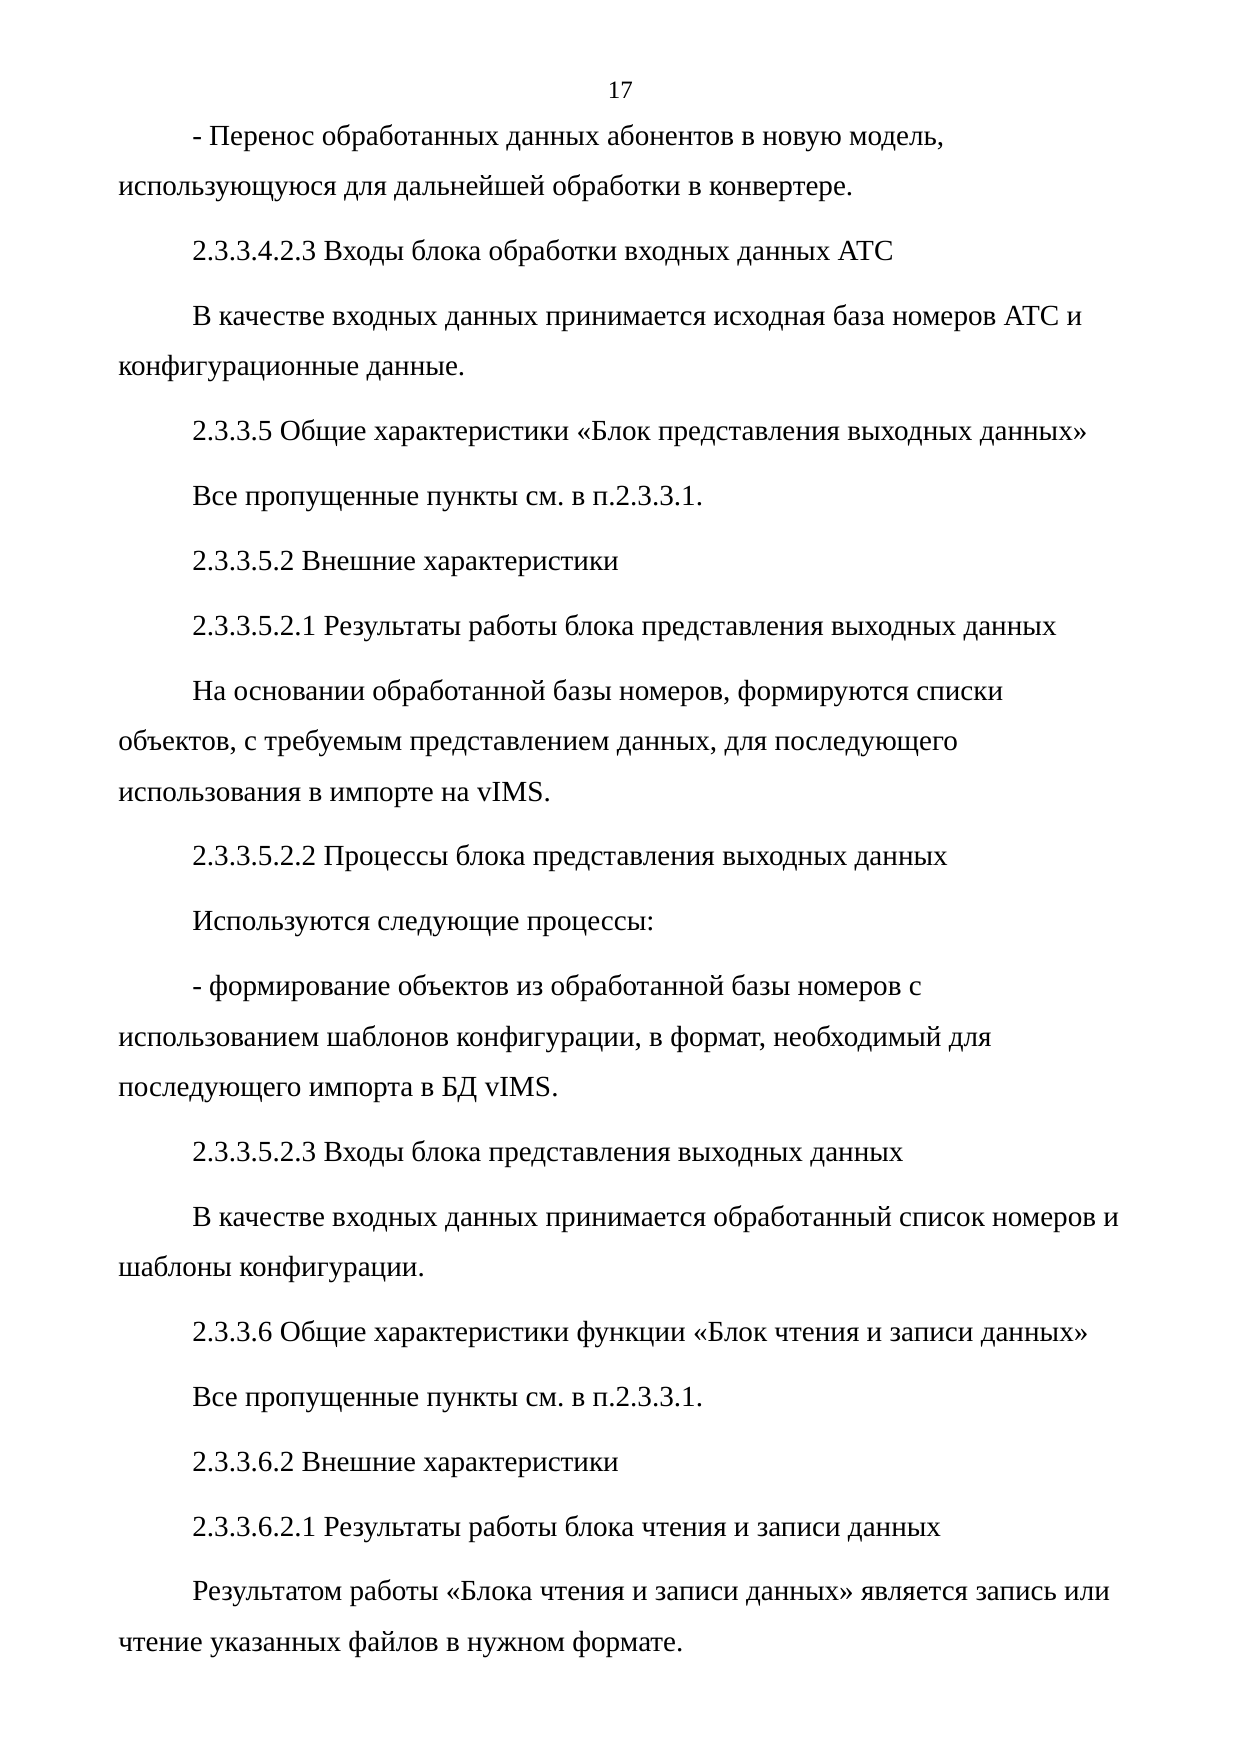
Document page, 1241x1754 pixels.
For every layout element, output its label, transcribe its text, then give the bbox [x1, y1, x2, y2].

text Все пропущенные пункты см. в п.2.3.3.1. [118, 1379, 1122, 1412]
text В качестве входных данных принимается обработанный список номеров и шаблоны конфигурации. [118, 1199, 1122, 1283]
text 2.3.3.5 Общие характеристики «Блок представления выходных данных» [118, 413, 1122, 447]
text - формирование объектов из обработанной базы номеров с использованием шаблонов конфигурации, в формат, необходимый для последующего импорта в БД vIMS. [118, 968, 1122, 1102]
text 2.3.3.5.2.3 Входы блока представления выходных данных [118, 1134, 1122, 1167]
text 2.3.3.4.2.3 Входы блока обработки входных данных АТС [118, 233, 1122, 267]
text 2.3.3.6 Общие характеристики функции «Блок чтения и записи данных» [118, 1314, 1122, 1347]
text 2.3.3.6.2 Внешние характеристики [118, 1444, 1122, 1477]
text В качестве входных данных принимается исходная база номеров АТС и конфигурационные данные. [118, 298, 1122, 382]
text 2.3.3.5.2.2 Процессы блока представления выходных данных [118, 838, 1122, 872]
text Все пропущенные пункты см. в п.2.3.3.1. [118, 478, 1122, 512]
text 2.3.3.5.2.1 Результаты работы блока представления выходных данных [118, 608, 1122, 642]
text - Перенос обработанных данных абонентов в новую модель, использующуюся для дальнейшей обработки в конвертере. [118, 118, 1122, 202]
text Результатом работы «Блока чтения и записи данных» является запись или чтение указанных файлов в нужном формате. [118, 1573, 1122, 1657]
text Используются следующие процессы: [118, 903, 1122, 937]
text На основании обработанной базы номеров, формируются списки объектов, с требуемым представлением данных, для последующего использования в импорте на vIMS. [118, 673, 1122, 807]
text 2.3.3.5.2 Внешние характеристики [118, 543, 1122, 577]
text 2.3.3.6.2.1 Результаты работы блока чтения и записи данных [118, 1509, 1122, 1542]
